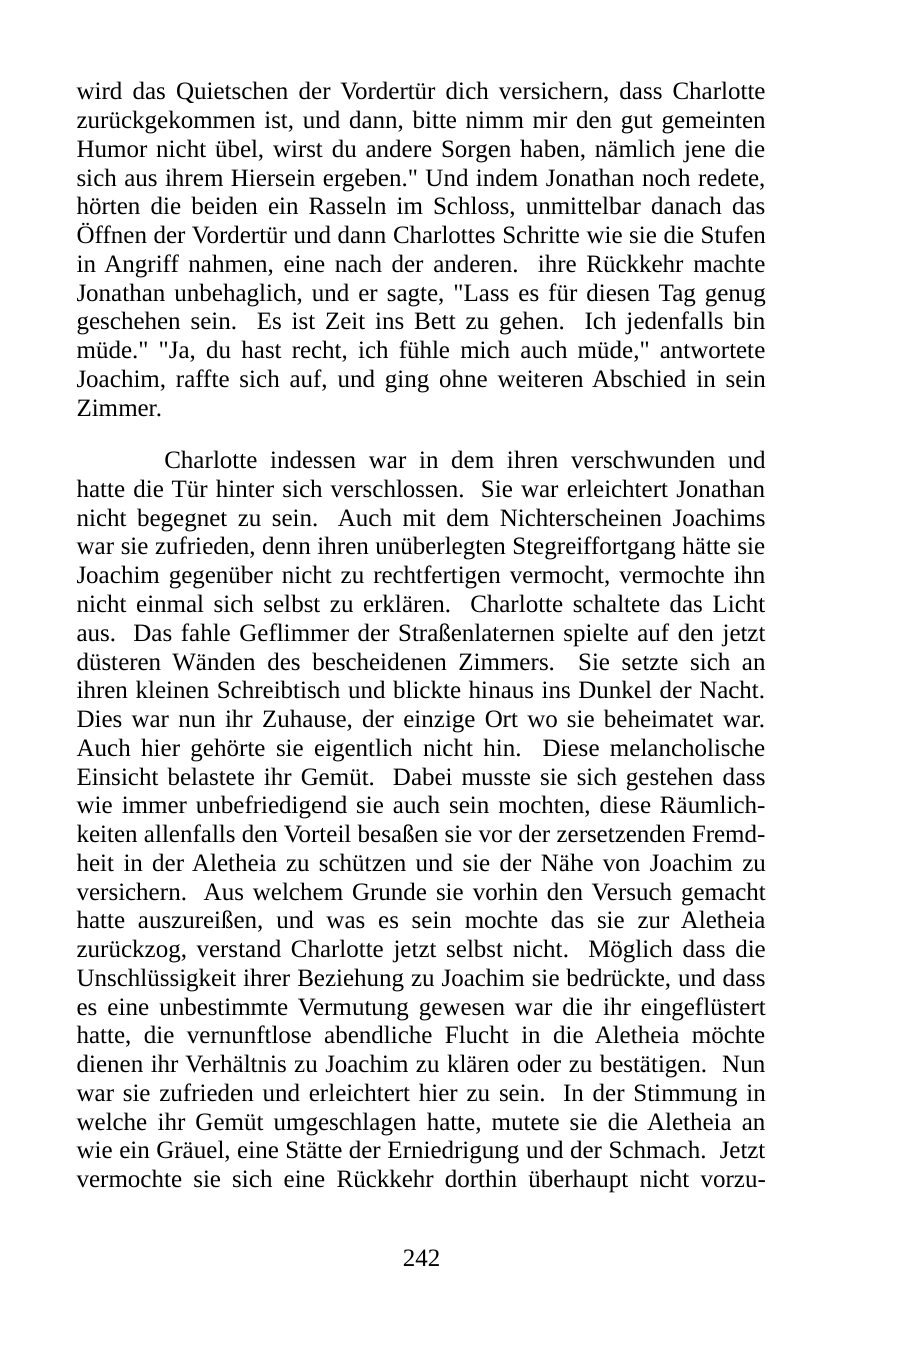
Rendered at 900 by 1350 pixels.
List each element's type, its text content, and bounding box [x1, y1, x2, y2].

text wird das Quietschen der Vordertür dich versichern, dass Charlotte zurückgekommen ist, und dann, bitte nimm mir den gut gemeinten Humor nicht übel, wirst du andere Sorgen haben, nämlich jene die sich aus ihrem Hiersein ergeben." Und indem Jonathan noch redete, hörten die beiden ein Rasseln im Schloss, unmittelbar danach das Öffnen der Vordertür und dann Charlottes Schritte wie sie die Stufen in Angriff nahmen, eine nach der anderen. ihre Rückkehr machte Jonathan unbehaglich, und er sagte, "Lass es für diesen Tag genug geschehen sein. Es ist Zeit ins Bett zu gehen. Ich jedenfalls bin müde." "Ja, du hast recht, ich fühle mich auch müde," antwortete Joachim, raffte sich auf, und ging ohne weiteren Abschied in sein Zimmer. [76, 76, 766, 421]
text Charlotte indessen war in dem ihren verschwunden und hatte die Tür hinter sich verschlossen. Sie war erleichtert Jonathan nicht begegnet zu sein. Auch mit dem Nichterscheinen Joachims war sie zufrieden, denn ihren unüberlegten Stegreiffortgang hätte sie Joachim gegenüber nicht zu rechtfertigen vermocht, vermochte ihn nicht einmal sich selbst zu erklären. Charlotte schaltete das Licht aus. Das fahle Geflimmer der Straßenlaternen spielte auf den jetzt düsteren Wänden des bescheidenen Zimmers. Sie setzte sich an ihren kleinen Schreibtisch und blickte hinaus ins Dunkel der Nacht. Dies war nun ihr Zuhause, der einzige Ort wo sie beheimatet war. Auch hier gehörte sie eigentlich nicht hin. Diese melancholische Einsicht belastete ihr Gemüt. Dabei musste sie sich gestehen dass wie immer unbefriedigend sie auch sein mochten, diese Räumlich-keiten allenfalls den Vorteil besaßen sie vor der zersetzenden Fremd-heit in der Aletheia zu schützen und sie der Nähe von Joachim zu versichern. Aus welchem Grunde sie vorhin den Versuch gemacht hatte auszureißen, und was es sein mochte das sie zur Aletheia zurückzog, verstand Charlotte jetzt selbst nicht. Möglich dass die Unschlüssigkeit ihrer Beziehung zu Joachim sie bedrückte, und dass es eine unbestimmte Vermutung gewesen war die ihr eingeflüstert hatte, die vernunftlose abendliche Flucht in die Aletheia möchte dienen ihr Verhältnis zu Joachim zu klären oder zu bestätigen. Nun war sie zufrieden und erleichtert hier zu sein. In der Stimmung in welche ihr Gemüt umgeschlagen hatte, mutete sie die Aletheia an wie ein Gräuel, eine Stätte der Erniedrigung und der Schmach. Jetzt vermochte sie sich eine Rückkehr dorthin überhaupt nicht vorzu- [76, 445, 766, 1193]
